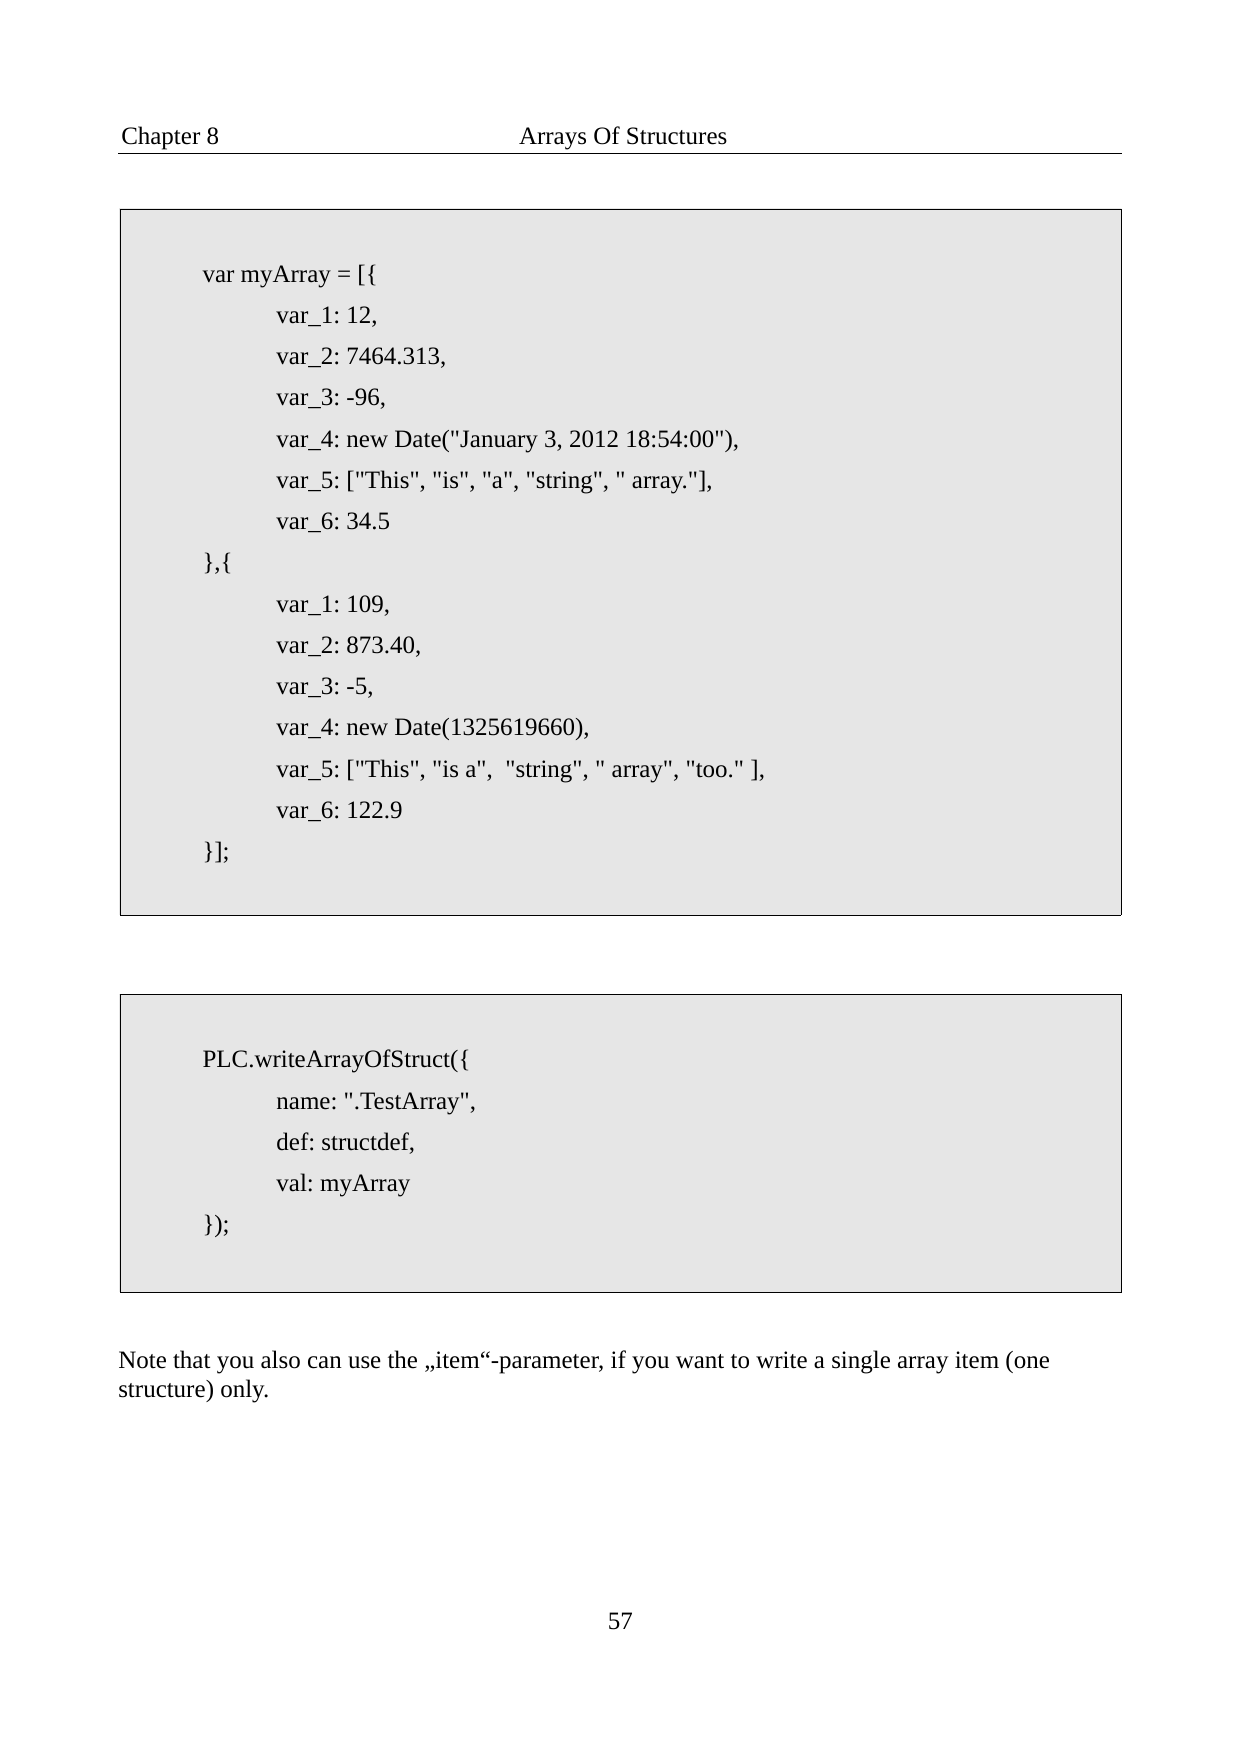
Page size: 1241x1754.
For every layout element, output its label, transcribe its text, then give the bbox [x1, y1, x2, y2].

text name: ".TestArray", [128, 1086, 1112, 1114]
text def: structdef, [128, 1127, 1112, 1156]
text var_4: new Date("January 3, 2012 18:54:00"), [128, 424, 1112, 452]
text Note that you also can use the „item“-parameter, if you want to write a single array item (one structure) only. [118, 1346, 1122, 1403]
text },{ [128, 547, 1112, 576]
text var_5: ["This", "is a", "string", " array", "too." ], [128, 754, 1112, 782]
text var_6: 122.9 [128, 795, 1112, 824]
text var_4: new Date(1325619660), [128, 712, 1112, 741]
text var_3: -96, [128, 382, 1112, 411]
text var_6: 34.5 [128, 506, 1112, 535]
text val: myArray [128, 1168, 1112, 1197]
text var_2: 7464.313, [128, 341, 1112, 370]
text var_1: 109, [128, 589, 1112, 617]
text }]; [128, 836, 1112, 865]
text var_3: -5, [128, 671, 1112, 700]
text var myArray = [{ [128, 259, 1112, 287]
text }); [128, 1209, 1112, 1238]
text PLC.writeArrayOfStruct({ [128, 1044, 1112, 1073]
text var_2: 873.40, [128, 630, 1112, 659]
text var_1: 12, [128, 300, 1112, 329]
text var_5: ["This", "is", "a", "string", " array."], [128, 465, 1112, 494]
